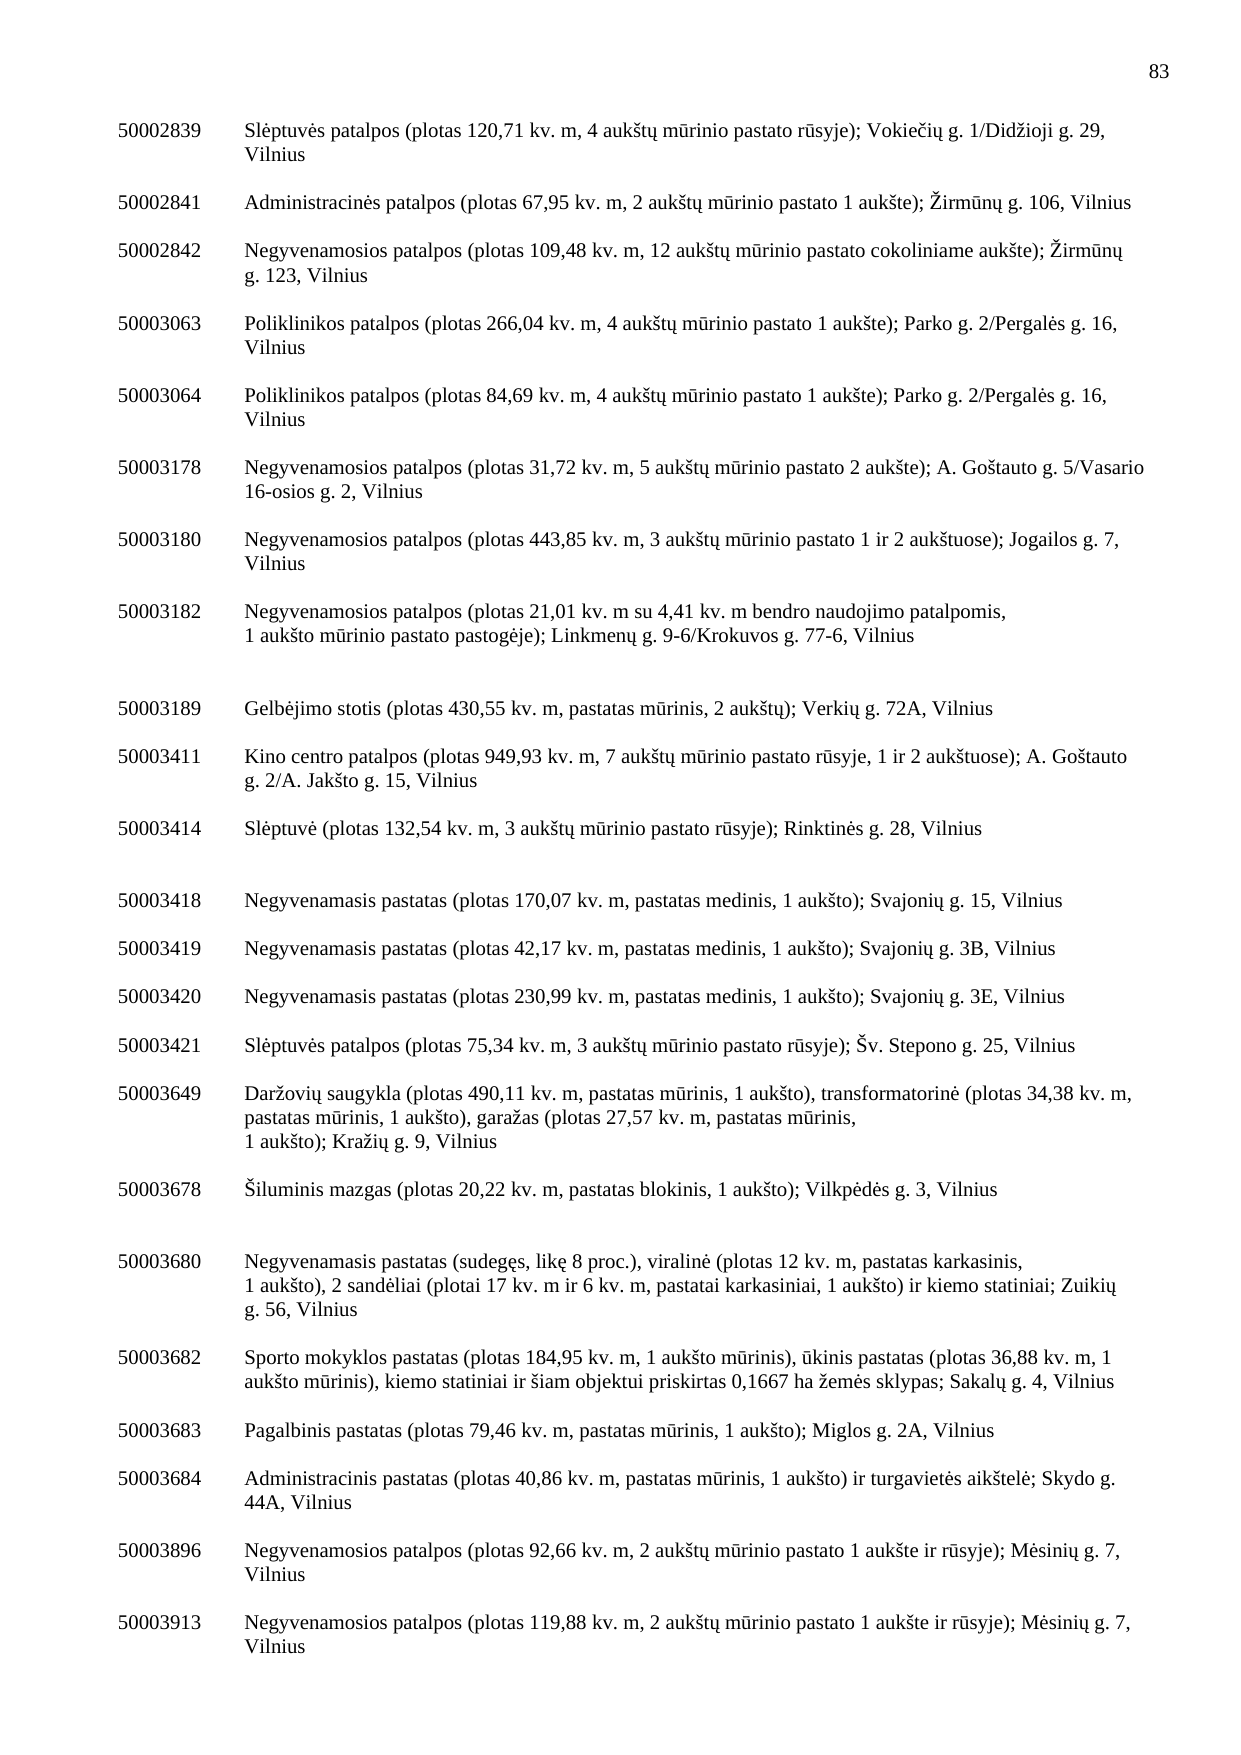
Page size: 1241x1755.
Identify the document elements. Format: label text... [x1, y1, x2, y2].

table_cell [1207, 527, 1240, 575]
table_cell 50003063 [101, 311, 233, 359]
table_cell [1207, 936, 1240, 960]
table_cell 50003896 [101, 1538, 233, 1586]
table_cell [1207, 287, 1240, 311]
table_cell [1198, 1514, 1207, 1538]
table_cell Administracinis pastatas (plotas 40,86 kv. m, pastatas mūrinis, 1 aukšto) ir turgavietės aikštelė; Skydo g. 44A, Vilnius [233, 1466, 1148, 1514]
table_cell [1198, 912, 1207, 936]
table_cell [1148, 1345, 1163, 1393]
table_cell [1148, 1033, 1163, 1057]
table_cell [1198, 311, 1207, 359]
table_cell [1163, 1345, 1178, 1393]
table_cell [1198, 118, 1207, 166]
table_cell [101, 1321, 1198, 1345]
table_cell Slėptuvė (plotas 132,54 kv. m, 3 aukštų mūrinio pastato rūsyje); Rinktinės g. 28, Vilnius [233, 816, 1148, 840]
table_cell [1148, 599, 1163, 647]
table_cell Negyvenamosios patalpos (plotas 443,85 kv. m, 3 aukštų mūrinio pastato 1 ir 2 aukštuose); Jogailos g. 7, Vilnius [233, 527, 1148, 575]
table_cell Kino centro patalpos (plotas 949,93 kv. m, 7 aukštų mūrinio pastato rūsyje, 1 ir 2 aukštuose); A. Goštauto g. 2/A. Jakšto g. 15, Vilnius [233, 744, 1148, 792]
table_cell Gelbėjimo stotis (plotas 430,55 kv. m, pastatas mūrinis, 2 aukštų); Verkių g. 72A, Vilnius [233, 696, 1148, 720]
table_cell Negyvenamasis pastatas (sudegęs, likę 8 proc.), viralinė (plotas 12 kv. m, pastatas karkasinis, 1 aukšto), 2 sandėliai (plotai 17 kv. m ir 6 kv. m, pastatai karkasiniai, 1 aukšto) ir kiemo statiniai; Zuikių g. 56, Vilnius [233, 1249, 1148, 1321]
table_cell [1198, 383, 1207, 431]
table_cell [1193, 888, 1198, 912]
table_cell [1207, 166, 1240, 190]
table_cell [1207, 239, 1240, 287]
table_cell [1207, 455, 1240, 503]
table_cell [1198, 720, 1207, 744]
table_cell [101, 720, 1198, 744]
table_cell Administracinės patalpos (plotas 67,95 kv. m, 2 aukštų mūrinio pastato 1 aukšte); Žirmūnų g. 106, Vilnius [233, 190, 1148, 214]
table_cell [1207, 1201, 1240, 1225]
table_cell [1207, 575, 1240, 599]
table_cell [1178, 1033, 1192, 1057]
table_cell [1148, 816, 1163, 840]
table_cell [1207, 1394, 1240, 1417]
table_cell [1207, 816, 1240, 840]
table_cell [1198, 239, 1207, 287]
table_cell [1178, 190, 1192, 214]
table_cell [1163, 816, 1178, 840]
table_cell [1193, 239, 1198, 287]
table_cell [1207, 1225, 1240, 1249]
table_cell [101, 1514, 1198, 1538]
table_cell [1198, 359, 1207, 383]
table_cell [1178, 696, 1192, 720]
table_cell [101, 166, 1198, 190]
table_cell [1207, 190, 1240, 214]
table_cell 50003680 [101, 1249, 233, 1321]
table_cell [1198, 1466, 1207, 1514]
table_cell [1193, 1466, 1198, 1514]
table_cell 50002841 [101, 190, 233, 214]
table_cell [101, 1394, 1198, 1417]
table_cell [1198, 696, 1207, 720]
table_cell [1207, 359, 1240, 383]
table_cell [1207, 1538, 1240, 1586]
table_cell [1193, 455, 1198, 503]
table_cell [1198, 1153, 1207, 1177]
table_cell Daržovių saugykla (plotas 490,11 kv. m, pastatas mūrinis, 1 aukšto), transformatorinė (plotas 34,38 kv. m, pastatas mūrinis, 1 aukšto), garažas (plotas 27,57 kv. m, pastatas mūrinis, 1 aukšto); Kražių g. 9, Vilnius [233, 1081, 1148, 1153]
table_cell [1163, 1033, 1178, 1057]
table_cell [1193, 383, 1198, 431]
table_cell [1193, 311, 1198, 359]
table_cell [1198, 599, 1207, 647]
table_cell [101, 912, 1198, 936]
table_cell [1207, 311, 1240, 359]
table_cell [101, 214, 1198, 238]
table_cell [1193, 1081, 1198, 1153]
table_cell [1207, 1610, 1240, 1658]
table_cell [1207, 214, 1240, 238]
table_cell 50003913 [101, 1610, 233, 1658]
table_cell [1163, 984, 1178, 1008]
table_cell 50003180 [101, 527, 233, 575]
table_cell [1163, 696, 1178, 720]
table_cell [101, 864, 1198, 888]
table_cell [1193, 1033, 1198, 1057]
table_cell [1178, 239, 1192, 287]
table_cell [1198, 840, 1207, 864]
table_cell [1178, 599, 1192, 647]
table_cell [1198, 1345, 1207, 1393]
table_cell 50002842 [101, 239, 233, 287]
table_cell [1178, 527, 1192, 575]
table_cell [1207, 1514, 1240, 1538]
table_cell Poliklinikos patalpos (plotas 266,04 kv. m, 4 aukštų mūrinio pastato 1 aukšte); Parko g. 2/Pergalės g. 16, Vilnius [233, 311, 1192, 359]
table_cell 50003421 [101, 1033, 233, 1057]
table_cell [1198, 1057, 1207, 1081]
table_cell [1207, 864, 1240, 888]
table_cell [1198, 1610, 1207, 1658]
table_cell [1207, 912, 1240, 936]
table_cell Slėptuvės patalpos (plotas 120,71 kv. m, 4 aukštų mūrinio pastato rūsyje); Vokiečių g. 1/Didžioji g. 29, Vilnius [233, 118, 1178, 166]
table_cell [1207, 792, 1240, 816]
table_cell Negyvenamasis pastatas (plotas 230,99 kv. m, pastatas medinis, 1 aukšto); Svajonių g. 3E, Vilnius [233, 984, 1148, 1008]
table_cell [1198, 888, 1207, 912]
table_cell [1163, 1249, 1178, 1321]
table_cell [1198, 527, 1207, 575]
table_cell [1193, 1345, 1198, 1393]
table_cell [1198, 1225, 1207, 1249]
table_cell Šiluminis mazgas (plotas 20,22 kv. m, pastatas blokinis, 1 aukšto); Vilkpėdės g. 3, Vilnius [233, 1177, 1148, 1201]
table_cell [1163, 239, 1178, 287]
table_cell [1178, 1177, 1192, 1201]
table_cell [101, 840, 1198, 864]
table_cell [101, 792, 1198, 816]
table_cell [1163, 455, 1178, 503]
table_cell [1178, 1081, 1192, 1153]
table_cell Negyvenamosios patalpos (plotas 21,01 kv. m su 4,41 kv. m bendro naudojimo patalpomis, 1 aukšto mūrinio pastato pastogėje); Linkmenų g. 9-6/Krokuvos g. 77-6, Vilnius [233, 599, 1148, 647]
table_cell Negyvenamasis pastatas (plotas 170,07 kv. m, pastatas medinis, 1 aukšto); Svajonių g. 15, Vilnius [233, 888, 1148, 912]
table_cell [1178, 383, 1192, 431]
table_cell [1148, 984, 1163, 1008]
table_cell [1148, 1466, 1163, 1514]
table_cell [101, 1658, 1198, 1682]
table_cell [1198, 1658, 1207, 1682]
table_cell 50003678 [101, 1177, 233, 1201]
table_cell [101, 1442, 1198, 1466]
table_cell [1198, 287, 1207, 311]
table_cell [1148, 527, 1163, 575]
table_cell 50003418 [101, 888, 233, 912]
table_cell [1148, 1081, 1163, 1153]
table_cell [1207, 118, 1240, 166]
table_cell 50002839 [101, 118, 233, 166]
table_cell [1198, 431, 1207, 455]
table_cell [1163, 527, 1178, 575]
table_cell [101, 575, 1198, 599]
table_cell [1163, 1610, 1178, 1658]
table_cell [1178, 888, 1192, 912]
table_cell [1207, 1081, 1240, 1153]
table_cell [1198, 166, 1207, 190]
table_cell [1193, 118, 1198, 166]
table_cell [1148, 1418, 1163, 1442]
table_cell [1207, 1658, 1240, 1682]
table_cell [1198, 1081, 1207, 1153]
table_cell [1178, 1466, 1192, 1514]
table_cell 50003683 [101, 1418, 233, 1442]
table_cell [1207, 1177, 1240, 1201]
table_cell Pagalbinis pastatas (plotas 79,46 kv. m, pastatas mūrinis, 1 aukšto); Miglos g. 2A, Vilnius [233, 1418, 1148, 1442]
table_cell [1148, 239, 1163, 287]
table_cell [1148, 936, 1163, 960]
table_cell [101, 1201, 1198, 1225]
table_cell [1207, 720, 1240, 744]
table_cell 50003682 [101, 1345, 233, 1393]
table_cell [1193, 527, 1198, 575]
table_cell 50003414 [101, 816, 233, 840]
table_cell [1198, 455, 1207, 503]
table_cell [1198, 864, 1207, 888]
table_cell [1207, 696, 1240, 720]
table_cell [1207, 503, 1240, 527]
table_cell [1178, 1610, 1192, 1658]
table_cell 50003411 [101, 744, 233, 792]
table_cell [1198, 190, 1207, 214]
table_cell [1198, 575, 1207, 599]
table_cell [101, 431, 1198, 455]
table_cell [1163, 1466, 1178, 1514]
table_cell [1148, 1249, 1163, 1321]
table_cell [1207, 984, 1240, 1008]
table_cell [1207, 648, 1240, 672]
table_cell [1193, 1538, 1198, 1586]
table_cell [1193, 816, 1198, 840]
table_cell [1198, 672, 1207, 696]
table_cell [1198, 1321, 1207, 1345]
table_cell [1207, 1345, 1240, 1393]
table_cell [1148, 696, 1163, 720]
table_cell [1198, 1249, 1207, 1321]
table_cell [1198, 960, 1207, 984]
table_cell Poliklinikos patalpos (plotas 84,69 kv. m, 4 aukštų mūrinio pastato 1 aukšte); Parko g. 2/Pergalės g. 16, Vilnius [233, 383, 1178, 431]
table_cell [1178, 816, 1192, 840]
table_cell [1198, 503, 1207, 527]
table_cell [1198, 1442, 1207, 1466]
table_cell [1198, 1418, 1207, 1442]
table_cell Negyvenamosios patalpos (plotas 109,48 kv. m, 12 aukštų mūrinio pastato cokoliniame aukšte); Žirmūnų g. 123, Vilnius [233, 239, 1148, 287]
table_cell [1193, 696, 1198, 720]
table_cell Negyvenamosios patalpos (plotas 31,72 kv. m, 5 aukštų mūrinio pastato 2 aukšte); A. Goštauto g. 5/Vasario 16-osios g. 2, Vilnius [233, 455, 1163, 503]
table_cell [1148, 744, 1163, 792]
table_cell [1198, 744, 1207, 792]
table_cell [1207, 1009, 1240, 1032]
table_cell [1207, 960, 1240, 984]
table_cell [101, 672, 1198, 696]
table_cell [1178, 455, 1192, 503]
table_cell Slėptuvės patalpos (plotas 75,34 kv. m, 3 aukštų mūrinio pastato rūsyje); Šv. Stepono g. 25, Vilnius [233, 1033, 1148, 1057]
table_cell 50003182 [101, 599, 233, 647]
table_cell [1198, 816, 1207, 840]
table_cell 50003684 [101, 1466, 233, 1514]
table_cell [1207, 888, 1240, 912]
table_cell [1163, 936, 1178, 960]
table_cell [101, 1009, 1198, 1032]
table_cell [1198, 1538, 1207, 1586]
table_cell [1207, 744, 1240, 792]
table_cell [1148, 1610, 1163, 1658]
table_cell [1178, 1345, 1192, 1393]
table_cell [1163, 1538, 1178, 1586]
table_cell [101, 1225, 1198, 1249]
table_cell [101, 1586, 1198, 1610]
table_cell [1193, 744, 1198, 792]
table_cell [1148, 888, 1163, 912]
table_cell [1207, 1418, 1240, 1442]
table_cell [1193, 984, 1198, 1008]
table_cell [1193, 599, 1198, 647]
table_cell [1178, 1418, 1192, 1442]
table_cell [1148, 1177, 1163, 1201]
table_cell [101, 287, 1198, 311]
table_cell [1193, 190, 1198, 214]
table_cell [1207, 599, 1240, 647]
table_cell [1178, 1538, 1192, 1586]
table_cell [1207, 1586, 1240, 1610]
table_cell [1198, 1394, 1207, 1417]
table_cell [1163, 1418, 1178, 1442]
table_cell [101, 359, 1198, 383]
table_cell [1207, 1466, 1240, 1514]
table_cell [1207, 1153, 1240, 1177]
table_cell [1207, 840, 1240, 864]
table_cell [1163, 190, 1178, 214]
table_cell [1193, 1249, 1198, 1321]
table_cell [1198, 936, 1207, 960]
table_cell [1193, 1418, 1198, 1442]
table_cell [1207, 1033, 1240, 1057]
table_cell [1198, 648, 1207, 672]
table_cell [1207, 1249, 1240, 1321]
table_cell [1207, 1057, 1240, 1081]
table_cell [101, 1057, 1198, 1081]
table_cell [1193, 1177, 1198, 1201]
table_cell [1178, 984, 1192, 1008]
table_cell [101, 648, 1198, 672]
table_cell [1207, 383, 1240, 431]
table_cell 50003064 [101, 383, 233, 431]
table_cell [1198, 1201, 1207, 1225]
table_cell [101, 1153, 1198, 1177]
table_cell [1198, 1033, 1207, 1057]
table_cell [1178, 744, 1192, 792]
table_cell [1207, 1442, 1240, 1466]
table_cell [1198, 984, 1207, 1008]
table_cell [1163, 744, 1178, 792]
table_cell Negyvenamosios patalpos (plotas 119,88 kv. m, 2 aukštų mūrinio pastato 1 aukšte ir rūsyje); Mėsinių g. 7, Vilnius [233, 1610, 1148, 1658]
table_cell Negyvenamasis pastatas (plotas 42,17 kv. m, pastatas medinis, 1 aukšto); Svajonių g. 3B, Vilnius [233, 936, 1148, 960]
table_cell Negyvenamosios patalpos (plotas 92,66 kv. m, 2 aukštų mūrinio pastato 1 aukšte ir rūsyje); Mėsinių g. 7, Vilnius [233, 1538, 1148, 1586]
table_cell [1163, 1081, 1178, 1153]
table_cell [1148, 1538, 1163, 1586]
table_cell Sporto mokyklos pastatas (plotas 184,95 kv. m, 1 aukšto mūrinis), ūkinis pastatas (plotas 36,88 kv. m, 1 aukšto mūrinis), kiemo statiniai ir šiam objektui priskirtas 0,1667 ha žemės sklypas; Sakalų g. 4, Vilnius [233, 1345, 1148, 1393]
table_cell [1148, 190, 1163, 214]
table_cell [1198, 214, 1207, 238]
table_cell 50003419 [101, 936, 233, 960]
table_cell [1163, 1177, 1178, 1201]
table_cell [1198, 792, 1207, 816]
table_cell [1207, 431, 1240, 455]
table_cell [1198, 1586, 1207, 1610]
table_cell [1178, 1249, 1192, 1321]
table_cell [1198, 1009, 1207, 1032]
table_cell [1178, 936, 1192, 960]
table_cell 50003649 [101, 1081, 233, 1153]
table_cell [1198, 1177, 1207, 1201]
table_cell [1178, 118, 1192, 166]
table_cell 50003420 [101, 984, 233, 1008]
table_cell [101, 503, 1198, 527]
table_cell [1193, 936, 1198, 960]
table_cell [101, 960, 1198, 984]
table_cell 50003178 [101, 455, 233, 503]
table_cell [1163, 888, 1178, 912]
table_cell [1163, 599, 1178, 647]
table_cell 50003189 [101, 696, 233, 720]
table_cell [1207, 672, 1240, 696]
table_cell [1207, 1321, 1240, 1345]
table_cell [1193, 1610, 1198, 1658]
